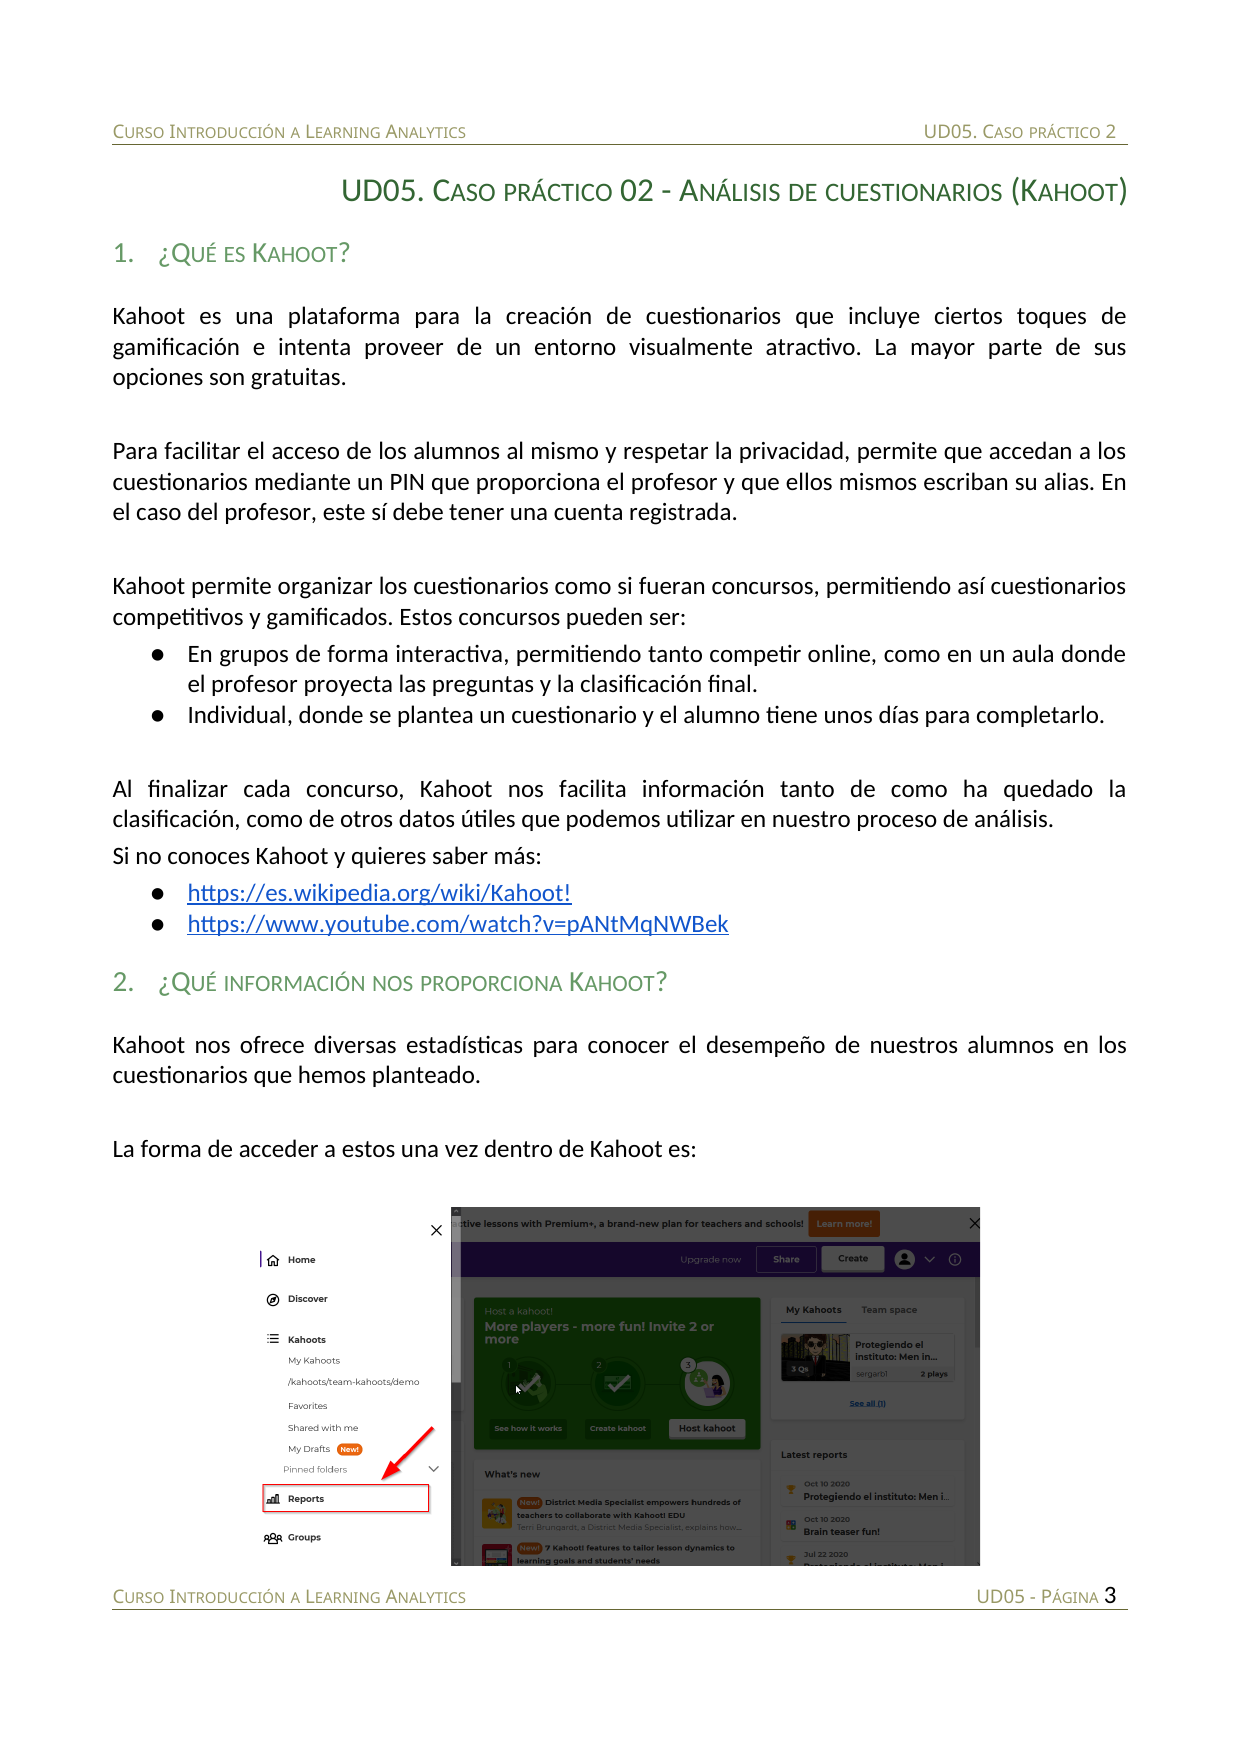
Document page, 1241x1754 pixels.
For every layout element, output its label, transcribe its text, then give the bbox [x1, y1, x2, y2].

text Para facilitar el acceso de los alumnos al mismo y respetar la privacidad, permite que accedan a los cuestionarios mediante un PIN que proporciona el profesor y que ellos mismos escriban su alias. En el caso del profesor, este sí debe tener una cuenta registrada. [112, 435, 1128, 527]
text Kahoot permite organizar los cuestionarios como si fueran concursos, permitiendo así cuestionarios competitivos y gamificados. Estos concursos pueden ser: [112, 570, 1128, 631]
text UD05. Caso práctico 02 - Análisis de cuestionarios (Kahoot) [112, 169, 1128, 210]
list https://www.youtube.com/watch?v=pANtMqNWBek [150, 908, 1128, 938]
text Kahoot nos ofrece diversas estadísticas para conocer el desempeño de nuestros alumnos en los cuestionarios que hemos planteado. [112, 1029, 1128, 1090]
text Si no conoces Kahoot y quieres saber más: [112, 840, 1128, 871]
list https://es.wikipedia.org/wiki/Kahoot! [150, 877, 1128, 908]
list Individual, donde se plantea un cuestionario y el alumno tiene unos días para completarlo. [150, 699, 1128, 729]
text Kahoot es una plataforma para la creación de cuestionarios que incluye ciertos toques de gamificación e intenta proveer de un entorno visualmente atractivo. La mayor parte de sus opciones son gratuitas. [112, 300, 1128, 392]
list En grupos de forma interactiva, permitiendo tanto competir online, como en un aula donde el profesor proyecta las preguntas y la clasificación final. [150, 638, 1128, 699]
subtitle ¿Qué es Kahoot? [112, 234, 1128, 270]
text La forma de acceder a estos una vez dentro de Kahoot es: [112, 1133, 1128, 1164]
text Al finalizar cada concurso, Kahoot nos facilita información tanto de como ha quedado la clasificación, como de otros datos útiles que podemos utilizar en nuestro proceso de análisis. [112, 773, 1128, 834]
picture [260, 1207, 980, 1566]
subtitle ¿Qué información nos proporciona Kahoot? [112, 963, 1128, 999]
